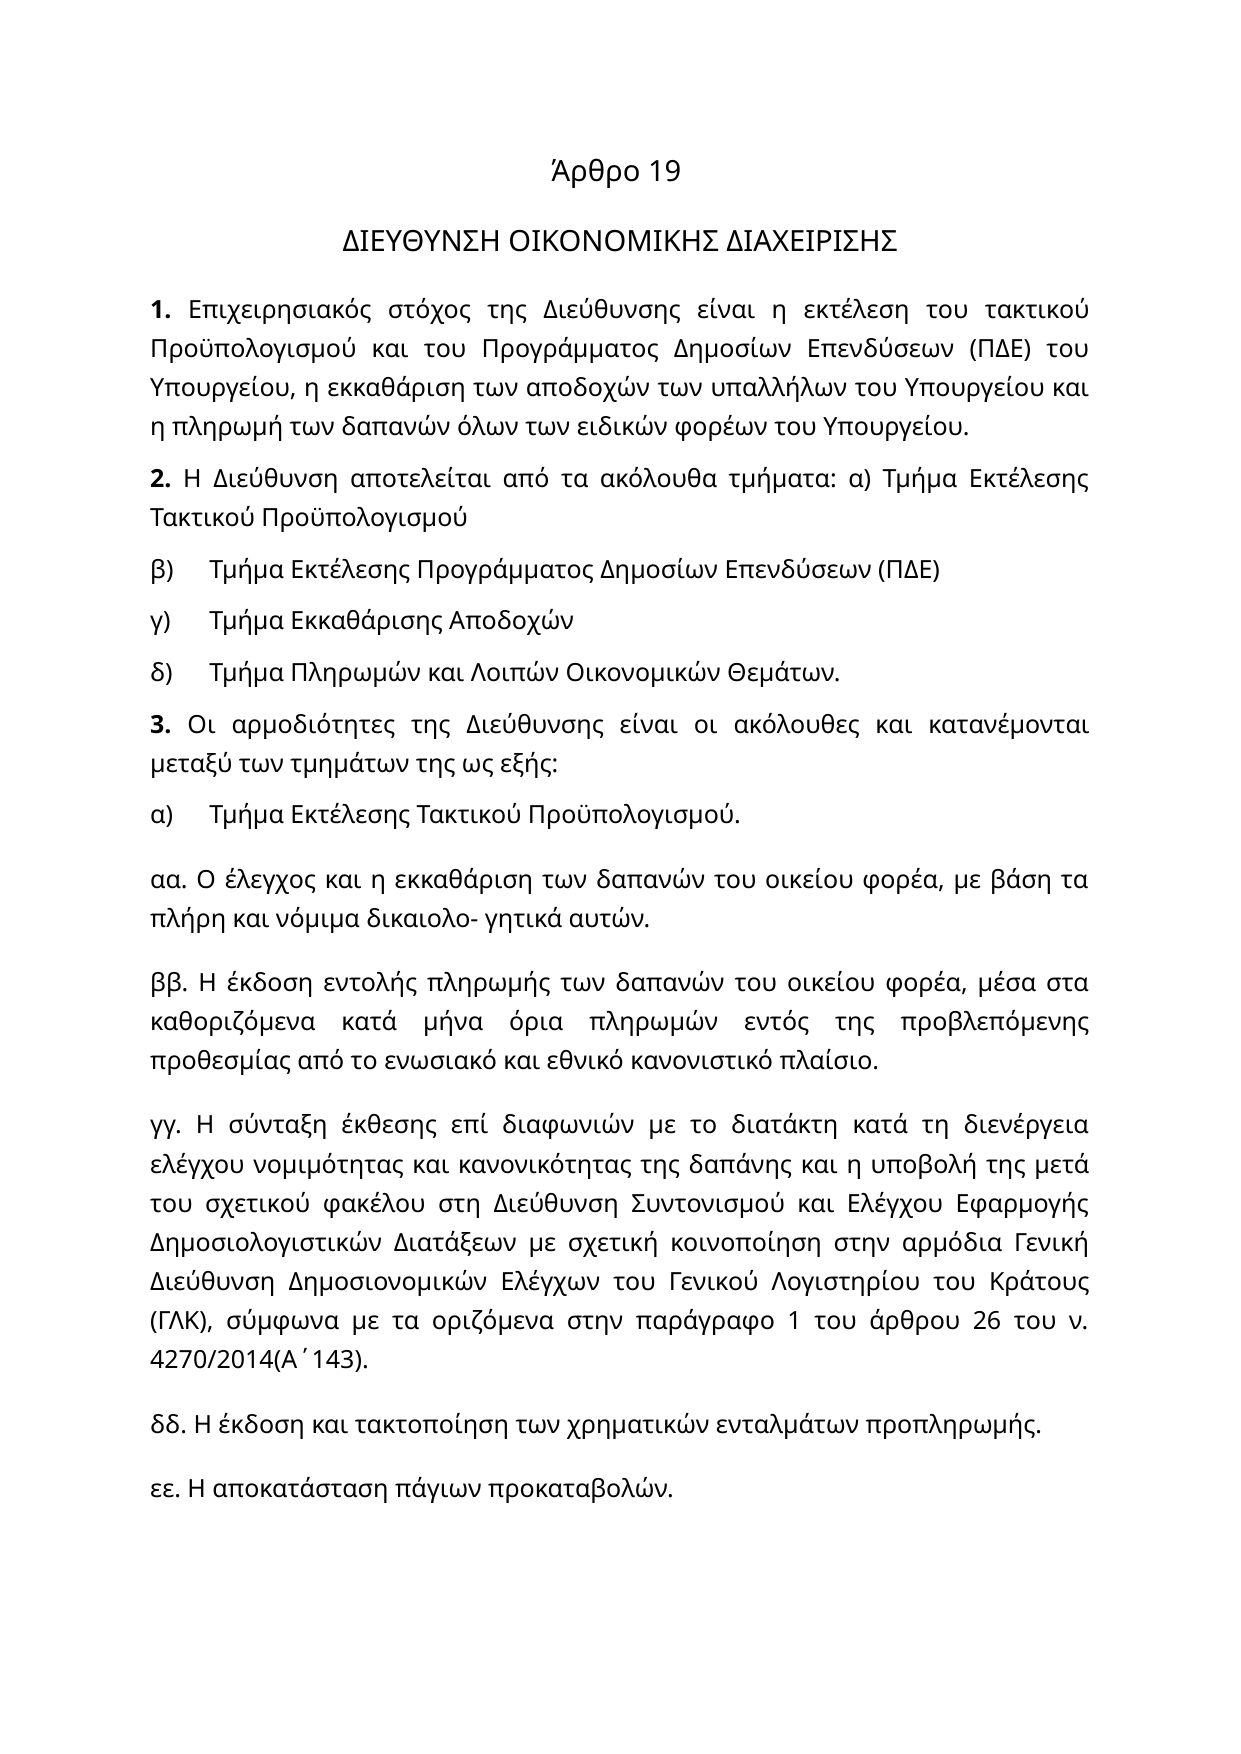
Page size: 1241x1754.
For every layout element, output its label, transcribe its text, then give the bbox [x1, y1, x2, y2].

list α) Τμήμα Εκτέλεσης Τακτικού Προϋπολογισμού. [150, 797, 1090, 831]
subtitle Άρθρο 19 [150, 150, 1090, 190]
text εε. Η αποκατάσταση πάγιων προκαταβολών. [150, 1470, 1090, 1504]
text 1. Επιχειρησιακός στόχος της Διεύθυνσης είναι η εκτέλεση του τακτικού Προϋπολογισμού και του Προγράμματος Δημοσίων Επενδύσεων (ΠΔΕ) του Υπουργείου, η εκκαθάριση των αποδοχών των υπαλλήλων του Υπουργείου και η πληρωμή των δαπανών όλων των ειδικών φορέων του Υπουργείου. [150, 291, 1090, 443]
list γ) Τμήμα Εκκαθάρισης Αποδοχών [150, 603, 1090, 637]
text ββ. Η έκδοση εντολής πληρωμής των δαπανών του οικείου φορέα, μέσα στα καθοριζόμενα κατά μήνα όρια πληρωμών εντός της προβλεπόμενης προθεσμίας από το ενωσιακό και εθνικό κανονιστικό πλαίσιο. [150, 964, 1090, 1077]
text 2. Η Διεύθυνση αποτελείται από τα ακόλουθα τμήματα: α) Τμήμα Εκτέλεσης Τακτικού Προϋπολογισμού [150, 460, 1090, 534]
text αα. Ο έλεγχος και η εκκαθάριση των δαπανών του οικείου φορέα, με βάση τα πλήρη και νόμιμα δικαιολο- γητικά αυτών. [150, 861, 1090, 934]
list β) Τμήμα Εκτέλεσης Προγράμματος Δημοσίων Επενδύσεων (ΠΔΕ) [150, 551, 1090, 585]
subtitle ΔΙΕΥΘΥΝΣΗ ΟΙΚΟΝΟΜΙΚΗΣ ΔΙΑΧΕΙΡΙΣΗΣ [150, 221, 1090, 260]
text δδ. Η έκδοση και τακτοποίηση των χρηματικών ενταλμάτων προπληρωμής. [150, 1406, 1090, 1440]
list δ) Τμήμα Πληρωμών και Λοιπών Οικονομικών Θεμάτων. [150, 654, 1090, 689]
text γγ. Η σύνταξη έκθεσης επί διαφωνιών με το διατάκτη κατά τη διενέργεια ελέγχου νομιμότητας και κανονικότητας της δαπάνης και η υποβολή της μετά του σχετικού φακέλου στη Διεύθυνση Συντονισμού και Ελέγχου Εφαρμογής Δημοσιολογιστικών Διατάξεων με σχετική κοινοποίηση στην αρμόδια Γενική Διεύθυνση Δημοσιονομικών Ελέγχων του Γενικού Λογιστηρίου του Κράτους (ΓΛΚ), σύμφωνα με τα οριζόμενα στην παράγραφο 1 του άρθρου 26 του ν. 4270/2014(Α΄143). [150, 1107, 1090, 1376]
text 3. Οι αρμοδιότητες της Διεύθυνσης είναι οι ακόλουθες και κατανέμονται μεταξύ των τμημάτων της ως εξής: [150, 706, 1090, 779]
